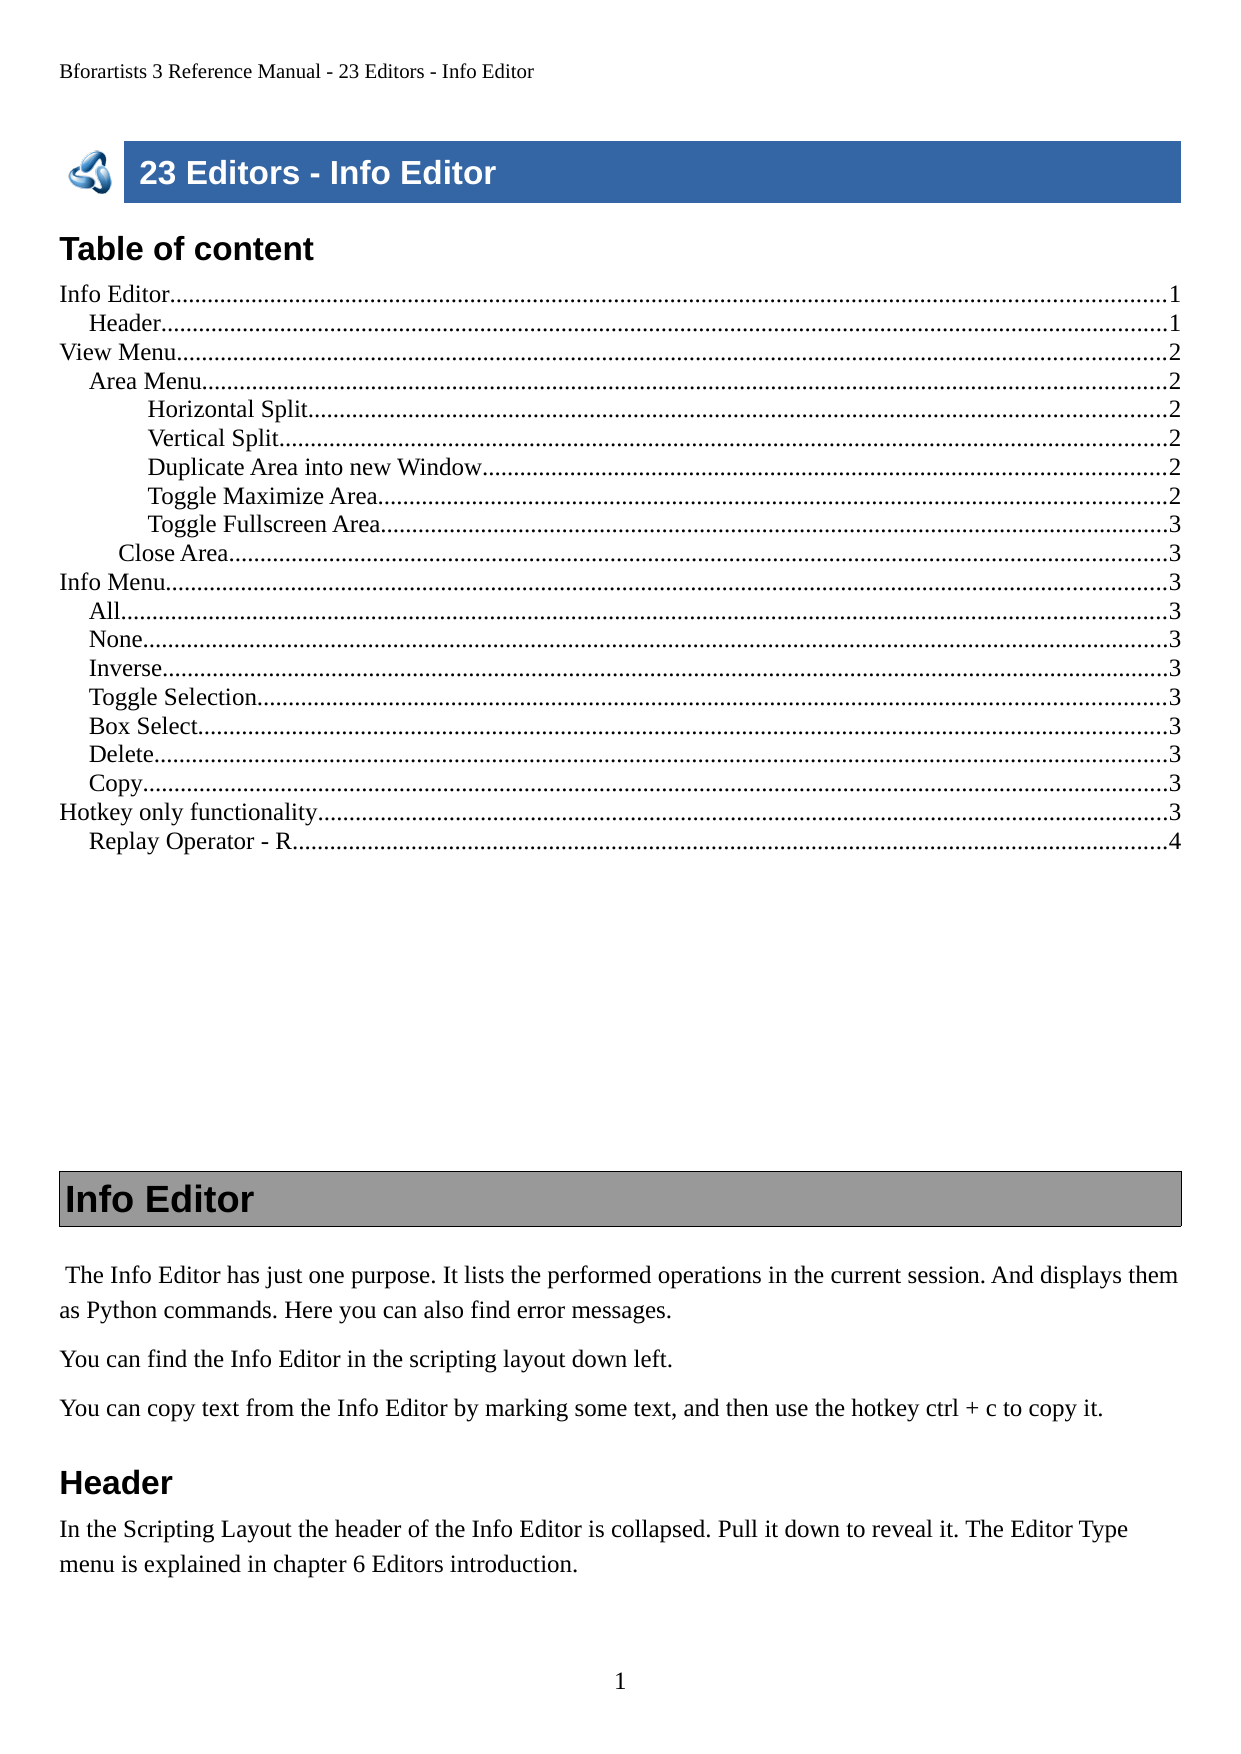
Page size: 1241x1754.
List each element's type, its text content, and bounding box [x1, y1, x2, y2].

text All 3 [88, 596, 1181, 624]
table_header [59, 141, 124, 203]
text Replay Operator - R 4 [88, 826, 1181, 854]
text Delete 3 [88, 739, 1181, 768]
text You can find the Info Editor in the scripting layout down left. [59, 1344, 1181, 1373]
text Box Select 3 [88, 711, 1181, 739]
text Horizontal Split 2 [147, 394, 1181, 423]
text Toggle Maximize Area 2 [147, 481, 1181, 509]
table_header 23 Editors - Info Editor [124, 141, 1181, 203]
text None 3 [88, 624, 1181, 653]
text Close Area 3 [118, 538, 1181, 567]
text The Info Editor has just one purpose. It lists the performed operations in the current session. And displays them as Python commands. Here you can also find error messages. [59, 1261, 1181, 1324]
text Header 1 [88, 308, 1181, 337]
subtitle Table of content [59, 228, 1181, 267]
text Hotkey only functionality 3 [59, 797, 1181, 826]
table_header Info Editor [60, 1172, 1181, 1226]
text You can copy text from the Info Editor by marking some text, and then use the hotkey ctrl + c to copy it. [59, 1393, 1181, 1422]
subtitle Header [59, 1463, 1181, 1502]
text Info Editor 1 [59, 279, 1181, 308]
text Area Menu 2 [88, 366, 1181, 394]
text Duplicate Area into new Window 2 [147, 452, 1181, 481]
picture [65, 147, 114, 197]
text Toggle Selection 3 [88, 682, 1181, 711]
text Inverse 3 [88, 653, 1181, 682]
text View Menu 2 [59, 337, 1181, 366]
text Vertical Split 2 [147, 423, 1181, 452]
text Info Menu 3 [59, 567, 1181, 596]
text Copy 3 [88, 768, 1181, 797]
text In the Scripting Layout the header of the Info Editor is collapsed. Pull it down to reveal it. The Editor Type menu is explained in chapter 6 Editors introduction. [59, 1514, 1181, 1577]
text Toggle Fullscreen Area 3 [147, 509, 1181, 538]
